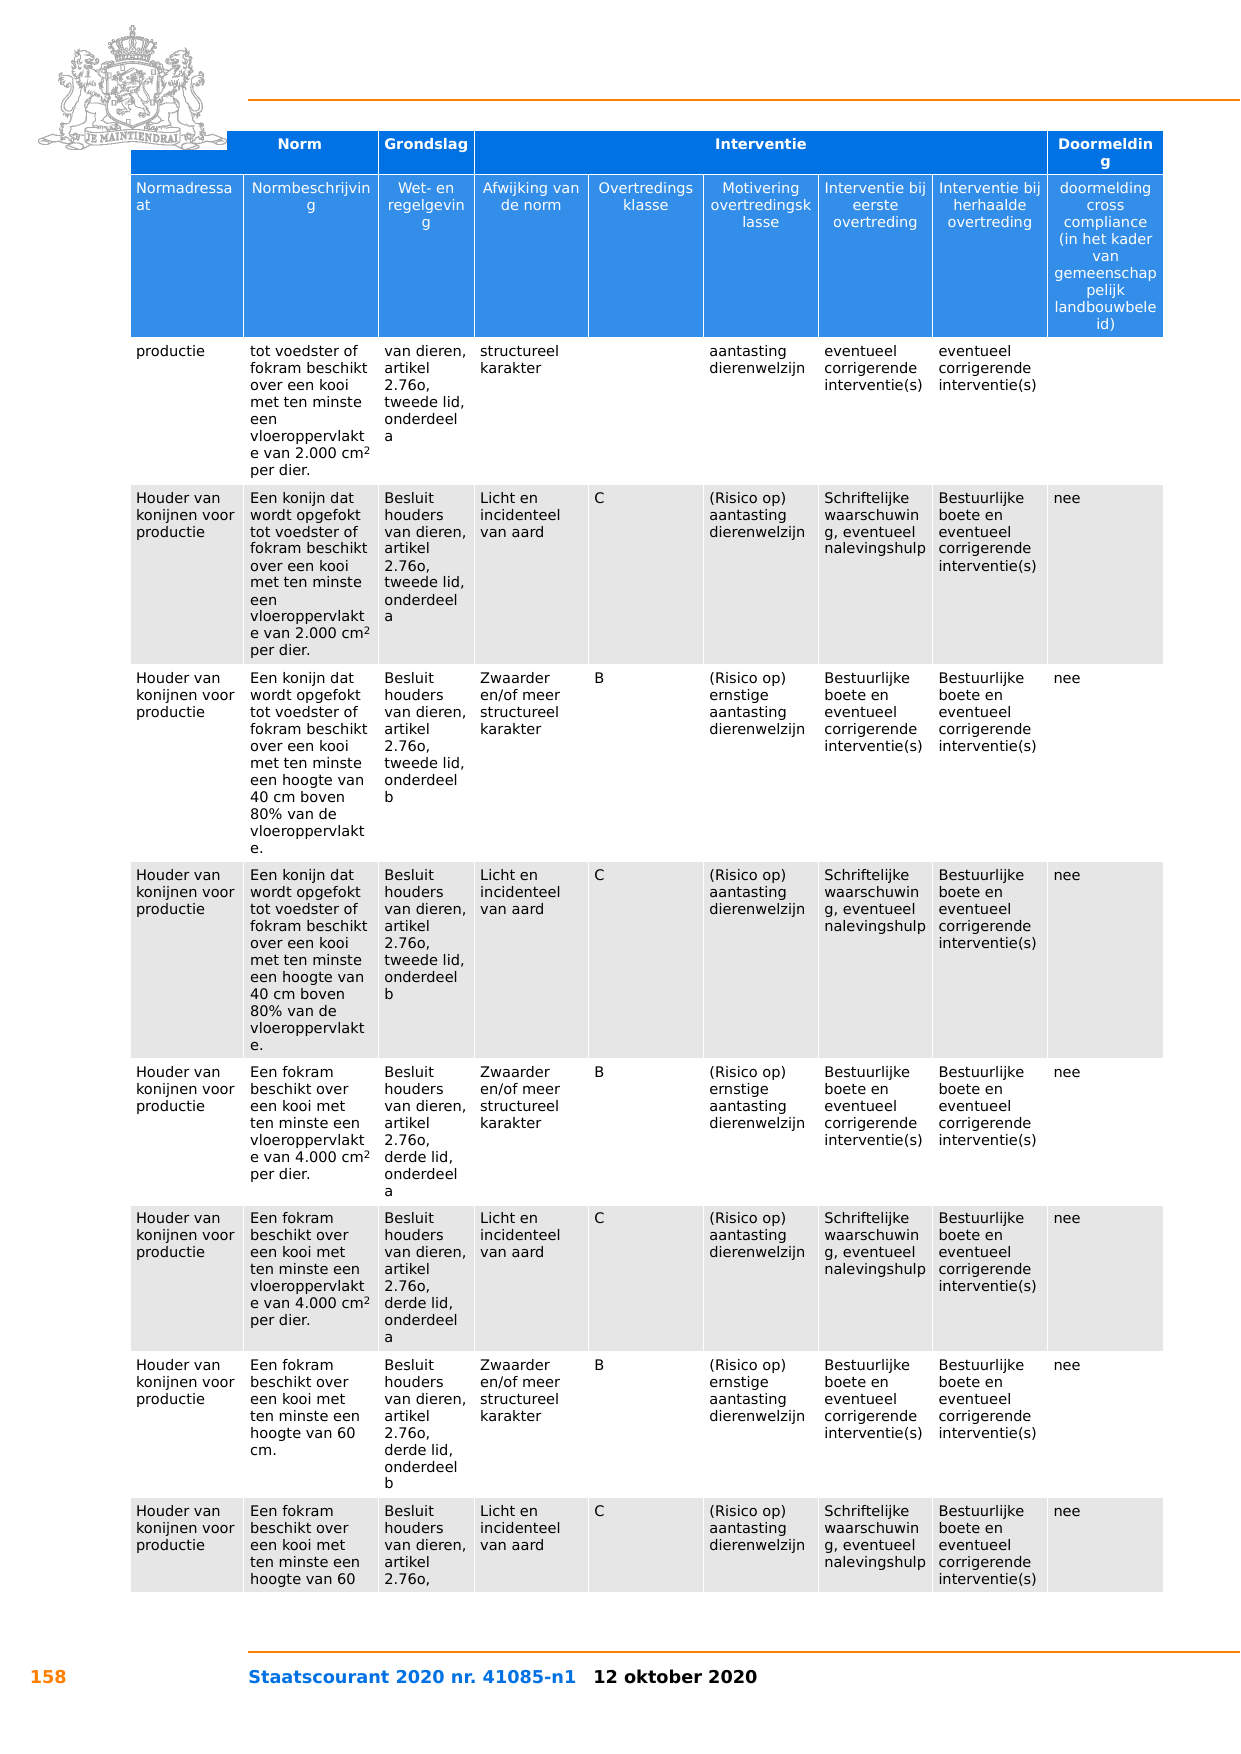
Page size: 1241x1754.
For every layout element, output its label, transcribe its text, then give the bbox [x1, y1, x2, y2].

table_cell Bestuurlijke boete en eventueel corrigerende interventie(s) [933, 665, 1047, 861]
table_cell (Risico op) aantasting dierenwelzijn [704, 862, 818, 1058]
table_cell Licht en incidenteel van aard [475, 862, 588, 1058]
table_cell B [589, 1059, 703, 1204]
table_cell nee [1048, 665, 1163, 861]
table_cell Een fokram beschikt over een kooi met ten minste een hoogte van 60 cm. [244, 1352, 378, 1497]
table_cell doormelding cross compliance (in het kader van gemeenschappelijk landbouwbeleid) [1048, 175, 1163, 337]
table_cell Besluit houders van dieren, artikel 2.76o, tweede lid, onderdeel a [379, 485, 474, 664]
table_cell Licht en incidenteel van aard [475, 1498, 588, 1592]
table_cell Interventie bij herhaalde overtreding [933, 175, 1047, 337]
table_cell Licht en incidenteel van aard [475, 1206, 588, 1351]
table_cell Houder van konijnen voor productie [131, 1498, 243, 1592]
table_cell structureel karakter [475, 339, 588, 484]
table_cell van dieren, artikel 2.76o, tweede lid, onderdeel a [379, 339, 474, 484]
table_cell Schriftelijke waarschuwing, eventueel nalevingshulp [819, 862, 932, 1058]
table_cell Besluit houders van dieren, artikel 2.76o, derde lid, onderdeel a [379, 1059, 474, 1204]
table_cell Schriftelijke waarschuwing, eventueel nalevingshulp [819, 485, 932, 664]
table_cell B [589, 665, 703, 861]
table_cell Houder van konijnen voor productie [131, 1059, 243, 1204]
table_cell Normbeschrijving [244, 175, 378, 337]
table_cell Zwaarder en/of meer structureel karakter [475, 1352, 588, 1497]
table_cell Een konijn dat wordt opgefokt tot voedster of fokram beschikt over een kooi met ten minste een vloeroppervlakte van 2.000 cm2 per dier. [244, 485, 378, 664]
table_cell (Risico op) aantasting dierenwelzijn [704, 1498, 818, 1592]
table_cell C [589, 862, 703, 1058]
table_cell Interventie bij eerste overtreding [819, 175, 932, 337]
table_cell eventueel corrigerende interventie(s) [933, 339, 1047, 484]
table_cell [589, 339, 703, 484]
table_cell B [589, 1352, 703, 1497]
table_cell Houder van konijnen voor productie [131, 862, 243, 1058]
table_cell Schriftelijke waarschuwing, eventueel nalevingshulp [819, 1206, 932, 1351]
table_header Interventie [475, 131, 1047, 174]
table_cell tot voedster of fokram beschikt over een kooi met ten minste een vloeroppervlakte van 2.000 cm2 per dier. [244, 339, 378, 484]
table_cell Besluit houders van dieren, artikel 2.76o, derde lid, onderdeel b [379, 1352, 474, 1497]
table_cell Bestuurlijke boete en eventueel corrigerende interventie(s) [819, 1059, 932, 1204]
table_cell Een konijn dat wordt opgefokt tot voedster of fokram beschikt over een kooi met ten minste een hoogte van 40 cm boven 80% van de vloeroppervlakte. [244, 862, 378, 1058]
table_cell C [589, 1206, 703, 1351]
table_header Doormelding [1048, 131, 1163, 174]
table_cell Besluit houders van dieren, artikel 2.76o, tweede lid, onderdeel b [379, 862, 474, 1058]
table_cell Een konijn dat wordt opgefokt tot voedster of fokram beschikt over een kooi met ten minste een hoogte van 40 cm boven 80% van de vloeroppervlakte. [244, 665, 378, 861]
table_cell (Risico op) aantasting dierenwelzijn [704, 1206, 818, 1351]
table_cell Wet- en regelgeving [379, 175, 474, 337]
picture [38, 25, 227, 150]
table_cell Houder van konijnen voor productie [131, 485, 243, 664]
table_cell Bestuurlijke boete en eventueel corrigerende interventie(s) [933, 485, 1047, 664]
table_cell Een fokram beschikt over een kooi met ten minste een vloeroppervlakte van 4.000 cm2 per dier. [244, 1206, 378, 1351]
table_cell Een fokram beschikt over een kooi met ten minste een hoogte van 60 [244, 1498, 378, 1592]
table_cell Bestuurlijke boete en eventueel corrigerende interventie(s) [933, 1498, 1047, 1592]
table_cell Bestuurlijke boete en eventueel corrigerende interventie(s) [933, 1206, 1047, 1351]
table_cell Afwijking van de norm [475, 175, 588, 337]
table_header Grondslag [379, 131, 474, 174]
table_cell Normadressaat [131, 175, 243, 337]
table_cell Houder van konijnen voor productie [131, 1352, 243, 1497]
table_cell Motivering overtredingsklasse [704, 175, 818, 337]
table_cell nee [1048, 1352, 1163, 1497]
table_cell Bestuurlijke boete en eventueel corrigerende interventie(s) [933, 1059, 1047, 1204]
table_cell Houder van konijnen voor productie [131, 1206, 243, 1351]
table_cell Bestuurlijke boete en eventueel corrigerende interventie(s) [819, 1352, 932, 1497]
table_cell (Risico op) ernstige aantasting dierenwelzijn [704, 1352, 818, 1497]
table_cell C [589, 1498, 703, 1592]
table_cell Zwaarder en/of meer structureel karakter [475, 1059, 588, 1204]
table_cell nee [1048, 485, 1163, 664]
table_cell nee [1048, 1206, 1163, 1351]
table_cell eventueel corrigerende interventie(s) [819, 339, 932, 484]
table_cell (Risico op) ernstige aantasting dierenwelzijn [704, 1059, 818, 1204]
table_cell productie [131, 339, 243, 484]
table_cell Besluit houders van dieren, artikel 2.76o, derde lid, onderdeel a [379, 1206, 474, 1351]
table_cell Licht en incidenteel van aard [475, 485, 588, 664]
table_cell Besluit houders van dieren, artikel 2.76o, tweede lid, onderdeel b [379, 665, 474, 861]
table_cell nee [1048, 1498, 1163, 1592]
table_cell [1048, 339, 1163, 484]
table_cell Een fokram beschikt over een kooi met ten minste een vloeroppervlakte van 4.000 cm2 per dier. [244, 1059, 378, 1204]
table_cell Besluit houders van dieren, artikel 2.76o, [379, 1498, 474, 1592]
table_cell Overtredingsklasse [589, 175, 703, 337]
table_cell nee [1048, 1059, 1163, 1204]
table_cell Schriftelijke waarschuwing, eventueel nalevingshulp [819, 1498, 932, 1592]
table_cell Bestuurlijke boete en eventueel corrigerende interventie(s) [819, 665, 932, 861]
table_header Norm [131, 131, 378, 174]
table_cell aantasting dierenwelzijn [704, 339, 818, 484]
table_cell nee [1048, 862, 1163, 1058]
table_cell Houder van konijnen voor productie [131, 665, 243, 861]
table_cell (Risico op) aantasting dierenwelzijn [704, 485, 818, 664]
table_cell (Risico op) ernstige aantasting dierenwelzijn [704, 665, 818, 861]
table_cell Bestuurlijke boete en eventueel corrigerende interventie(s) [933, 1352, 1047, 1497]
table_cell Bestuurlijke boete en eventueel corrigerende interventie(s) [933, 862, 1047, 1058]
table_cell C [589, 485, 703, 664]
table_cell Zwaarder en/of meer structureel karakter [475, 665, 588, 861]
